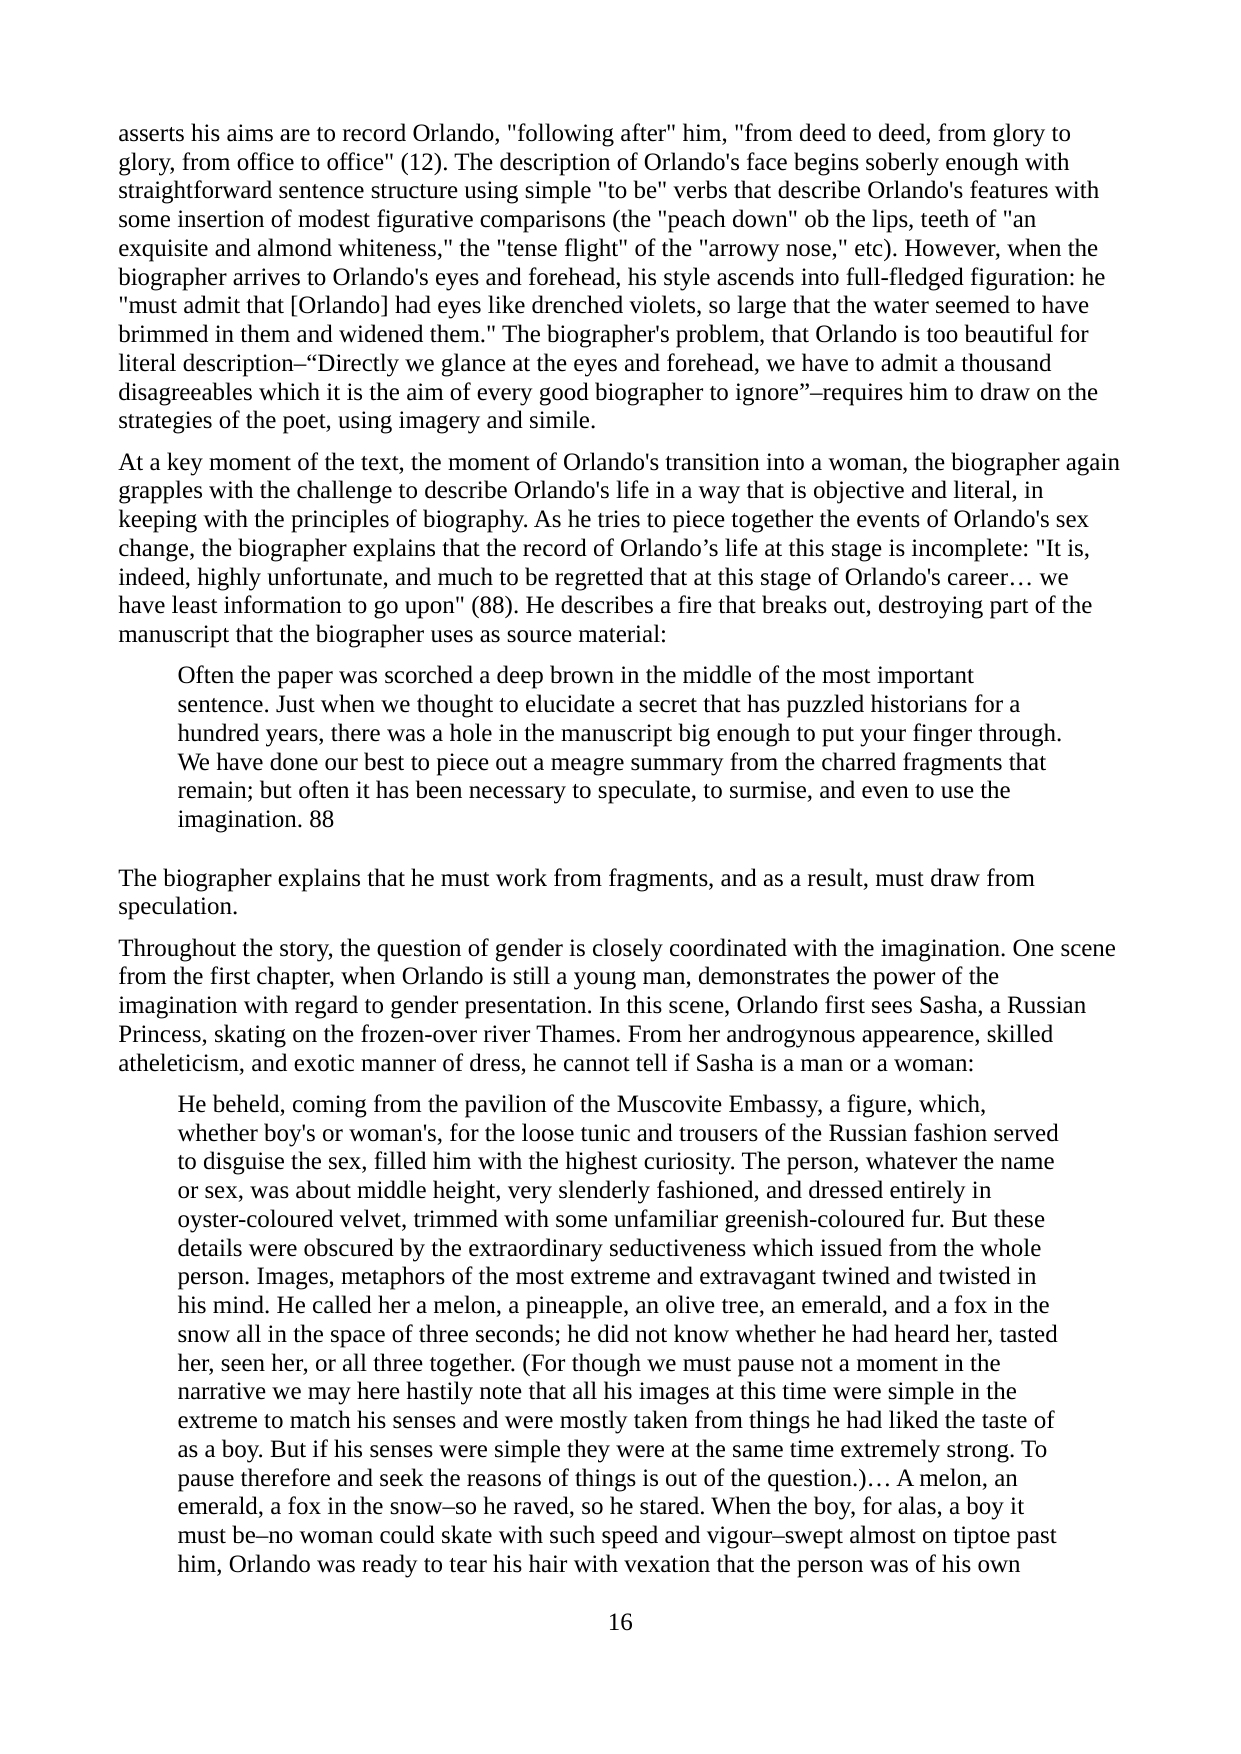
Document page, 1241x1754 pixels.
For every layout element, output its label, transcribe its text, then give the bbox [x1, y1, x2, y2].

text asserts his aims are to record Orlando, "following after" him, "from deed to deed, from glory to glory, from office to office" (12). The description of Orlando's face begins soberly enough with straightforward sentence structure using simple "to be" verbs that describe Orlando's features with some insertion of modest figurative comparisons (the "peach down" ob the lips, teeth of "an exquisite and almond whiteness," the "tense flight" of the "arrowy nose," etc). However, when the biographer arrives to Orlando's eyes and forehead, his style ascends into full-fledged figuration: he "must admit that [Orlando] had eyes like drenched violets, so large that the water seemed to have brimmed in them and widened them." The biographer's problem, that Orlando is too beautiful for literal description–“Directly we glance at the eyes and forehead, we have to admit a thousand disagreeables which it is the aim of every good biographer to ignore”–requires him to draw on the strategies of the poet, using imagery and simile. [118, 118, 1122, 434]
text Often the paper was scorched a deep brown in the middle of the most important sentence. Just when we thought to elucidate a secret that has puzzled historians for a hundred years, there was a hole in the manuscript big enough to put your finger through. We have done our best to piece out a meagre summary from the charred fragments that remain; but often it has been necessary to speculate, to surmise, and even to use the imagination. 88 [177, 661, 1063, 833]
text Throughout the story, the question of gender is closely coordinated with the imagination. One scene from the first chapter, when Orlando is still a young man, demonstrates the power of the imagination with regard to gender presentation. In this scene, Orlando first sees Sasha, a Russian Princess, skating on the frozen-over river Thames. From her androgynous appearence, skilled atheleticism, and exotic manner of dress, he cannot tell if Sasha is a man or a woman: [118, 933, 1122, 1076]
text The biographer explains that he must work from fragments, and as a result, must draw from speculation. [118, 863, 1122, 920]
text At a key moment of the text, the moment of Orlando's transition into a woman, the biographer again grapples with the challenge to describe Orlando's life in a way that is objective and literal, in keeping with the principles of biography. As he tries to piece together the events of Orlando's sex change, the biographer explains that the record of Orlando’s life at this stage is incomplete: "It is, indeed, highly unfortunate, and much to be regretted that at this stage of Orlando's career… we have least information to go upon" (88). He describes a fire that breaks out, destroying part of the manuscript that the biographer uses as source material: [118, 447, 1122, 648]
text He beheld, coming from the pavilion of the Muscovite Embassy, a figure, which, whether boy's or woman's, for the loose tunic and trousers of the Russian fashion served to disguise the sex, filled him with the highest curiosity. The person, whatever the name or sex, was about middle height, very slenderly fashioned, and dressed entirely in oyster-coloured velvet, trimmed with some unfamiliar greenish-coloured fur. But these details were obscured by the extraordinary seductiveness which issued from the whole person. Images, metaphors of the most extreme and extravagant twined and twisted in his mind. He called her a melon, a pineapple, an olive tree, an emerald, and a fox in the snow all in the space of three seconds; he did not know whether he had heard her, tasted her, seen her, or all three together. (For though we must pause not a moment in the narrative we may here hastily note that all his images at this time were simple in the extreme to match his senses and were mostly taken from things he had liked the taste of as a boy. But if his senses were simple they were at the same time extremely strong. To pause therefore and seek the reasons of things is out of the question.)… A melon, an emerald, a fox in the snow–so he raved, so he stared. When the boy, for alas, a boy it must be–no woman could skate with such speed and vigour–swept almost on tiptoe past him, Orlando was ready to tear his hair with vexation that the person was of his own [177, 1089, 1063, 1578]
